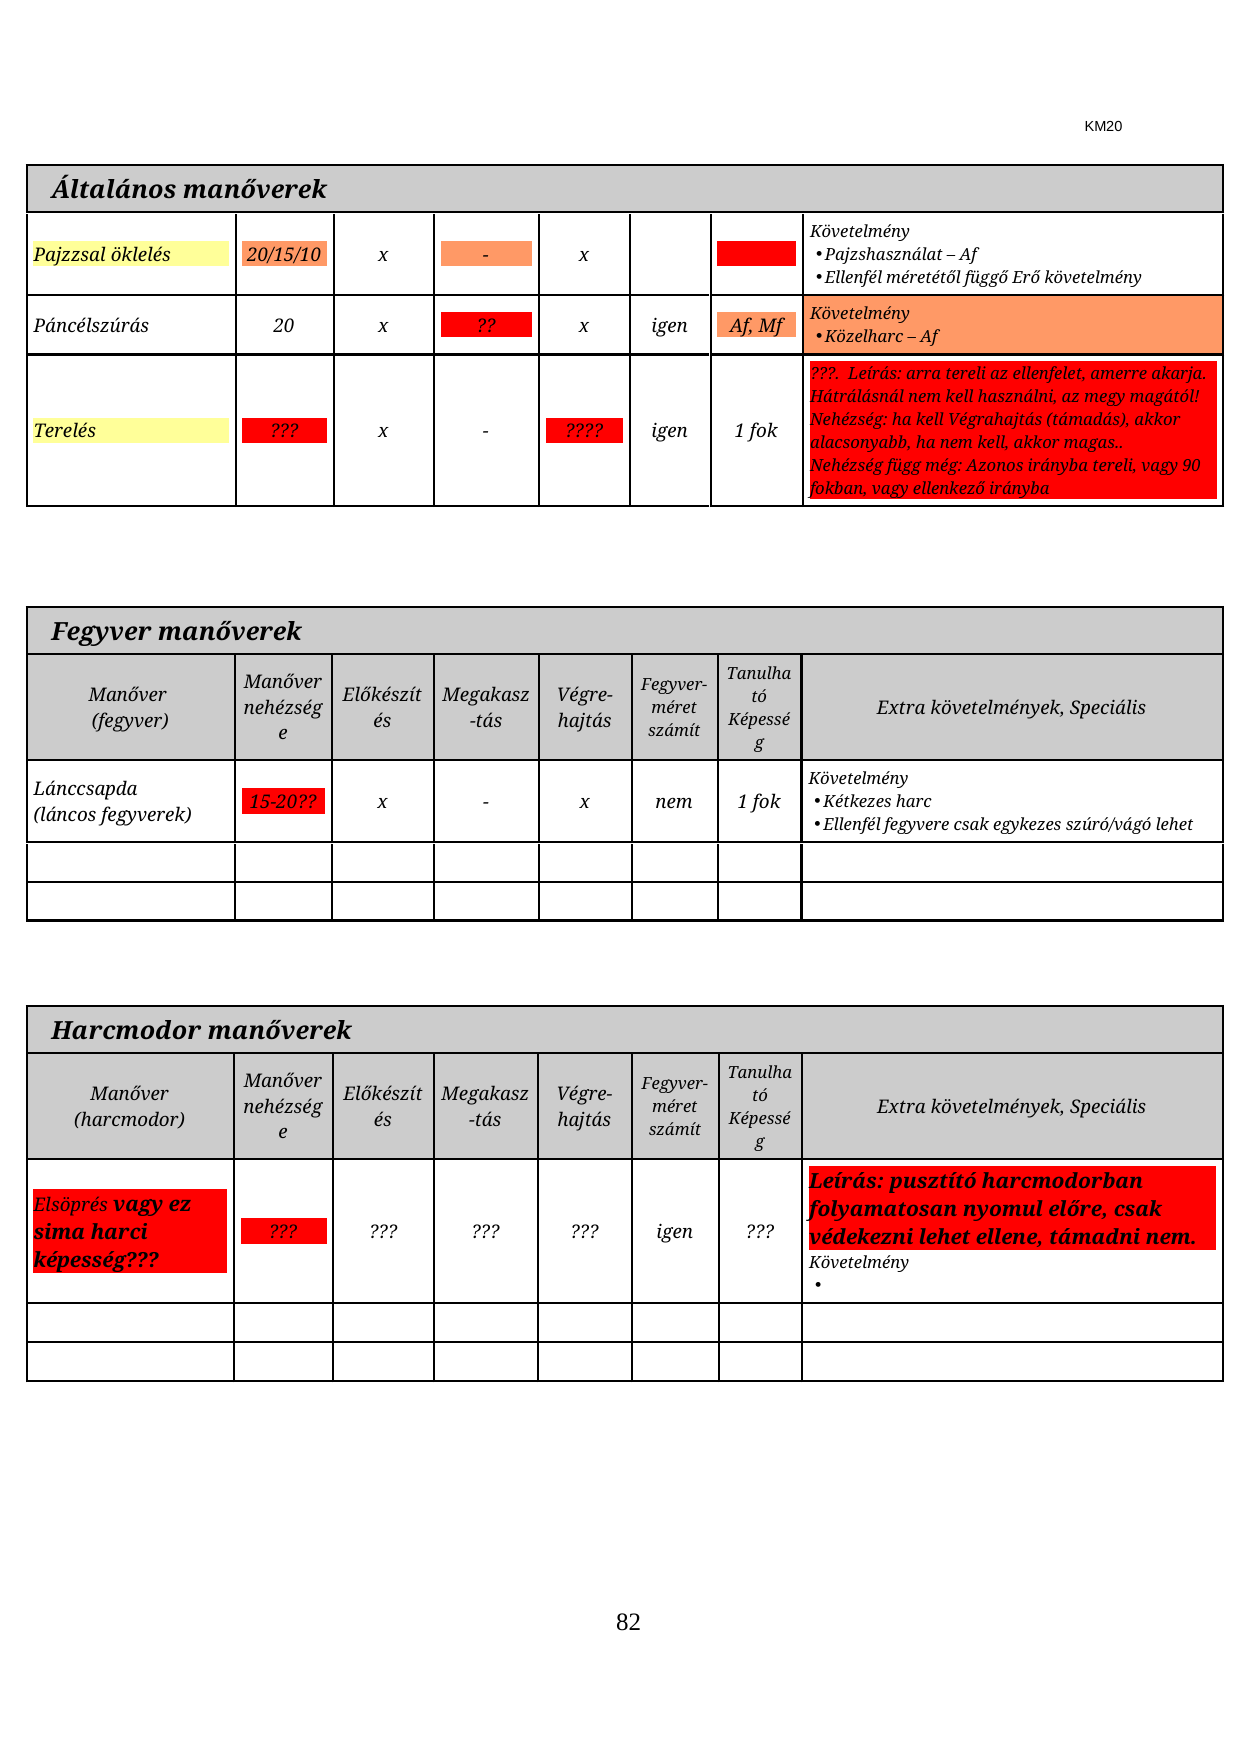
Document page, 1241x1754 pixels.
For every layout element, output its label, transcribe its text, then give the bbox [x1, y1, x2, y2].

table_cell Manőver nehézsége [235, 1054, 332, 1158]
table_cell 1 fok [712, 356, 802, 505]
table_cell igen [633, 1160, 718, 1302]
table_cell [334, 1304, 433, 1341]
table_cell Lánccsapda (láncos fegyverek) [28, 761, 234, 841]
table_cell [633, 883, 717, 919]
table_cell 15-20?? [236, 761, 331, 841]
table_header Fegyver manőverek [28, 608, 1222, 653]
table_cell Fegyver-méret számít [633, 1054, 718, 1158]
table_cell Manőver (harcmodor) [28, 1054, 233, 1158]
table_cell [720, 1343, 801, 1380]
table_cell - [435, 214, 538, 294]
table_cell [435, 1343, 537, 1380]
table_header Harcmodor manőverek [28, 1007, 1222, 1052]
table_cell [633, 844, 717, 881]
table_cell [803, 1304, 1222, 1341]
table_cell x [333, 761, 433, 841]
table_cell [719, 883, 800, 919]
table_cell Terelés [28, 356, 235, 505]
table_cell [435, 883, 538, 919]
table_cell [235, 1343, 332, 1380]
table_cell [334, 1343, 433, 1380]
table_cell [633, 1304, 718, 1341]
table_cell Extra követelmények, Speciális [803, 655, 1222, 759]
table_cell Leírás: pusztító harcmodorban folyamatosan nyomul előre, csak védekezni lehet ellene, támadni nem. Követelmény [803, 1160, 1222, 1302]
table_cell [235, 1304, 332, 1341]
table_cell Megakasz-tás [435, 655, 538, 759]
table_cell 1 fok [719, 761, 800, 841]
table_cell Követelmény Közelharc – Af [804, 296, 1222, 353]
table_cell ??? [237, 356, 333, 505]
table_cell x [540, 761, 631, 841]
table_cell [435, 1304, 537, 1341]
table_cell 20/15/10 [237, 214, 333, 294]
table_cell ???. Leírás: arra tereli az ellenfelet, amerre akarja. Hátrálásnál nem kell használni, az megy magától! Nehézség: ha kell Végrahajtás (támadás), akkor alacsonyabb, ha nem kell, akkor magas.. Nehézség függ még: Azonos irányba tereli, vagy 90 fokban, vagy ellenkező irányba [804, 356, 1222, 505]
table_cell Megakasz-tás [435, 1054, 537, 1158]
table_cell Végre-hajtás [539, 1054, 631, 1158]
table_cell igen [631, 296, 709, 353]
table_cell Pajzzsal öklelés [28, 214, 235, 294]
table_cell [719, 844, 800, 881]
table_cell x [540, 214, 629, 294]
table_cell Af, Mf [712, 296, 802, 353]
table_cell [803, 1343, 1222, 1380]
table_cell ?? [435, 296, 538, 353]
table_cell nem [633, 761, 717, 841]
table_cell [236, 883, 331, 919]
table_cell Manőver nehézsége [236, 655, 331, 759]
table_cell [28, 883, 234, 919]
table_cell [803, 883, 1222, 919]
table_cell x [335, 296, 433, 353]
table_cell Extra követelmények, Speciális [803, 1054, 1222, 1158]
table_cell [236, 844, 331, 881]
table_cell - [435, 761, 538, 841]
table_cell [539, 1343, 631, 1380]
table_cell Tanulható Képesség [720, 1054, 801, 1158]
table_cell Tanulható Képesség [719, 655, 800, 759]
table_cell Fegyver-méret számít [633, 655, 717, 759]
table_cell ??? [235, 1160, 332, 1302]
table_cell Előkészítés [334, 1054, 433, 1158]
table_cell x [540, 296, 629, 353]
table_cell [28, 1304, 233, 1341]
table_cell [539, 1304, 631, 1341]
table_cell [631, 214, 709, 294]
table_cell Elsöprés vagy ez sima harci képesség??? [28, 1160, 233, 1302]
table_cell [28, 1343, 233, 1380]
table_cell [333, 883, 433, 919]
table_cell x [335, 214, 433, 294]
table_cell 20 [237, 296, 333, 353]
table_cell Követelmény Kétkezes harc Ellenfél fegyvere csak egykezes szúró/vágó lehet [803, 761, 1222, 841]
table_cell ??? [334, 1160, 433, 1302]
table_cell Előkészítés [333, 655, 433, 759]
table_cell [435, 844, 538, 881]
table_cell x [335, 356, 433, 505]
table_cell igen [631, 356, 709, 505]
table_cell - [435, 356, 538, 505]
table_cell [633, 1343, 718, 1380]
table_cell ???? [540, 356, 629, 505]
table_cell ??? [720, 1160, 801, 1302]
table_cell [803, 844, 1222, 881]
table_cell [333, 844, 433, 881]
table_cell Követelmény Pajzshasználat – Af Ellenfél méretétől függő Erő követelmény [804, 214, 1222, 294]
table_cell ??? [435, 1160, 537, 1302]
table_cell Végre-hajtás [540, 655, 631, 759]
table_cell [28, 844, 234, 881]
table_cell ??? [539, 1160, 631, 1302]
table_cell [712, 214, 802, 294]
table_cell [540, 844, 631, 881]
table_cell [720, 1304, 801, 1341]
table_cell [540, 883, 631, 919]
table_header Általános manőverek [28, 166, 1222, 211]
table_cell Páncélszúrás [28, 296, 235, 353]
table_cell Manőver (fegyver) [28, 655, 234, 759]
